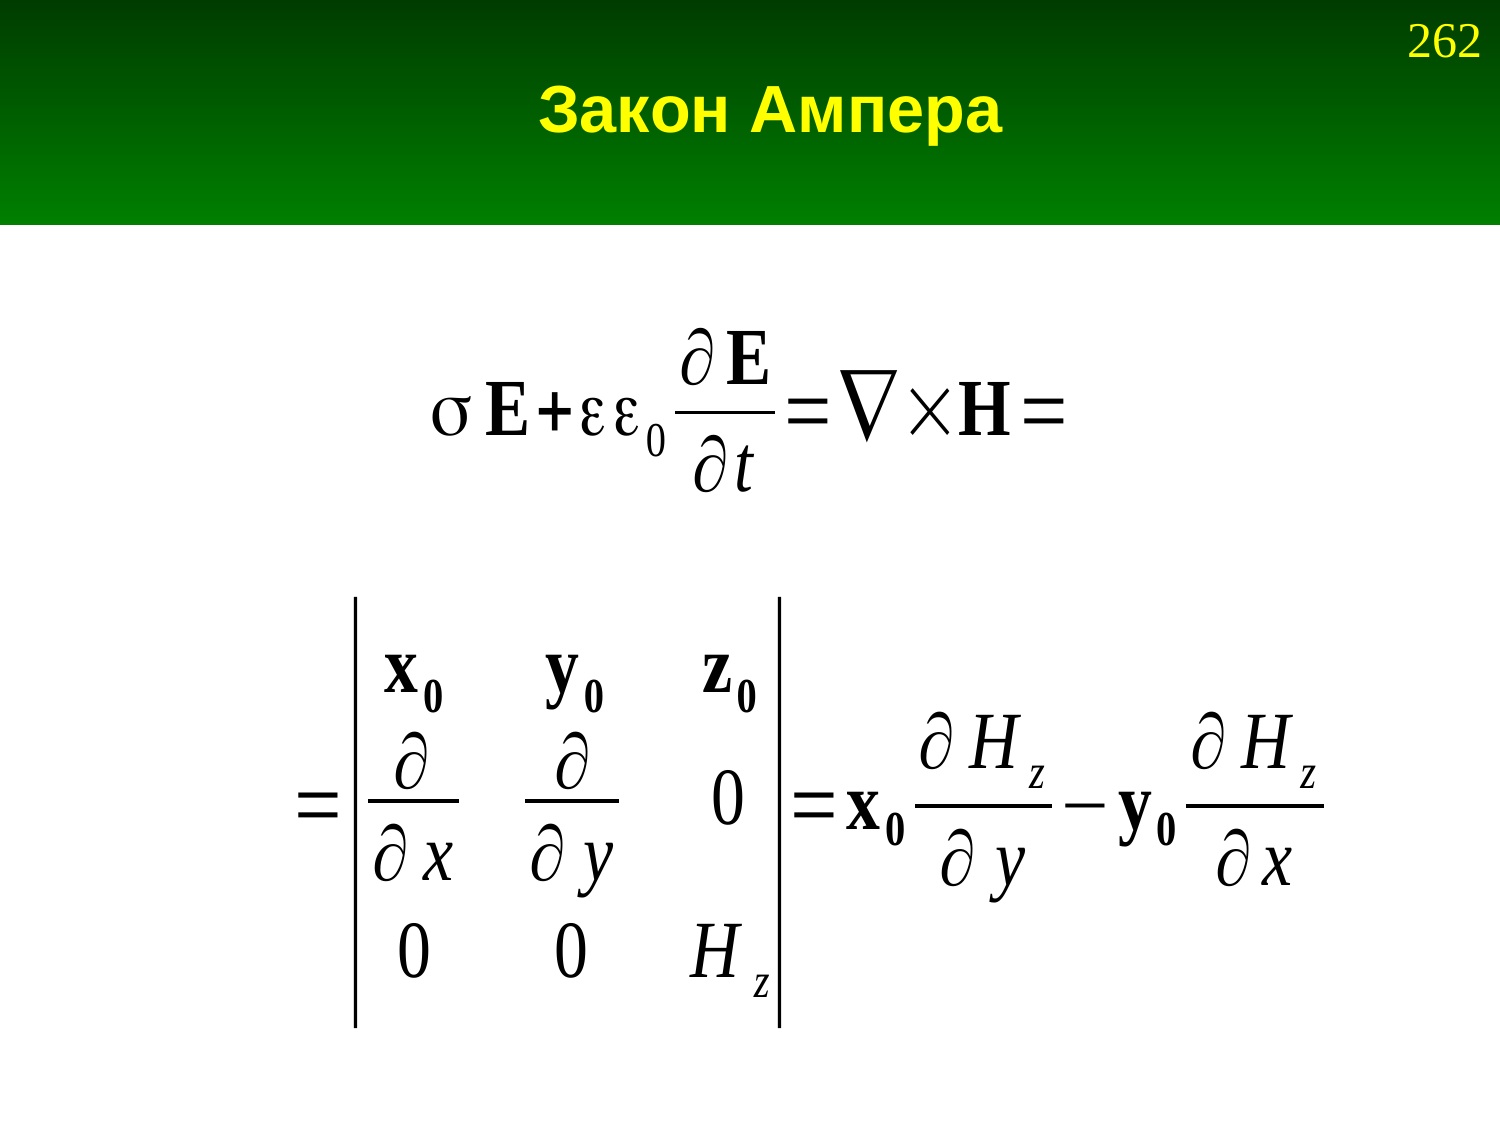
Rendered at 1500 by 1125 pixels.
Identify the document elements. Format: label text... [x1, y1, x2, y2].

title Закон Ампера [100, 2, 1441, 209]
chart [274, 590, 1344, 1029]
chart [413, 314, 1089, 508]
